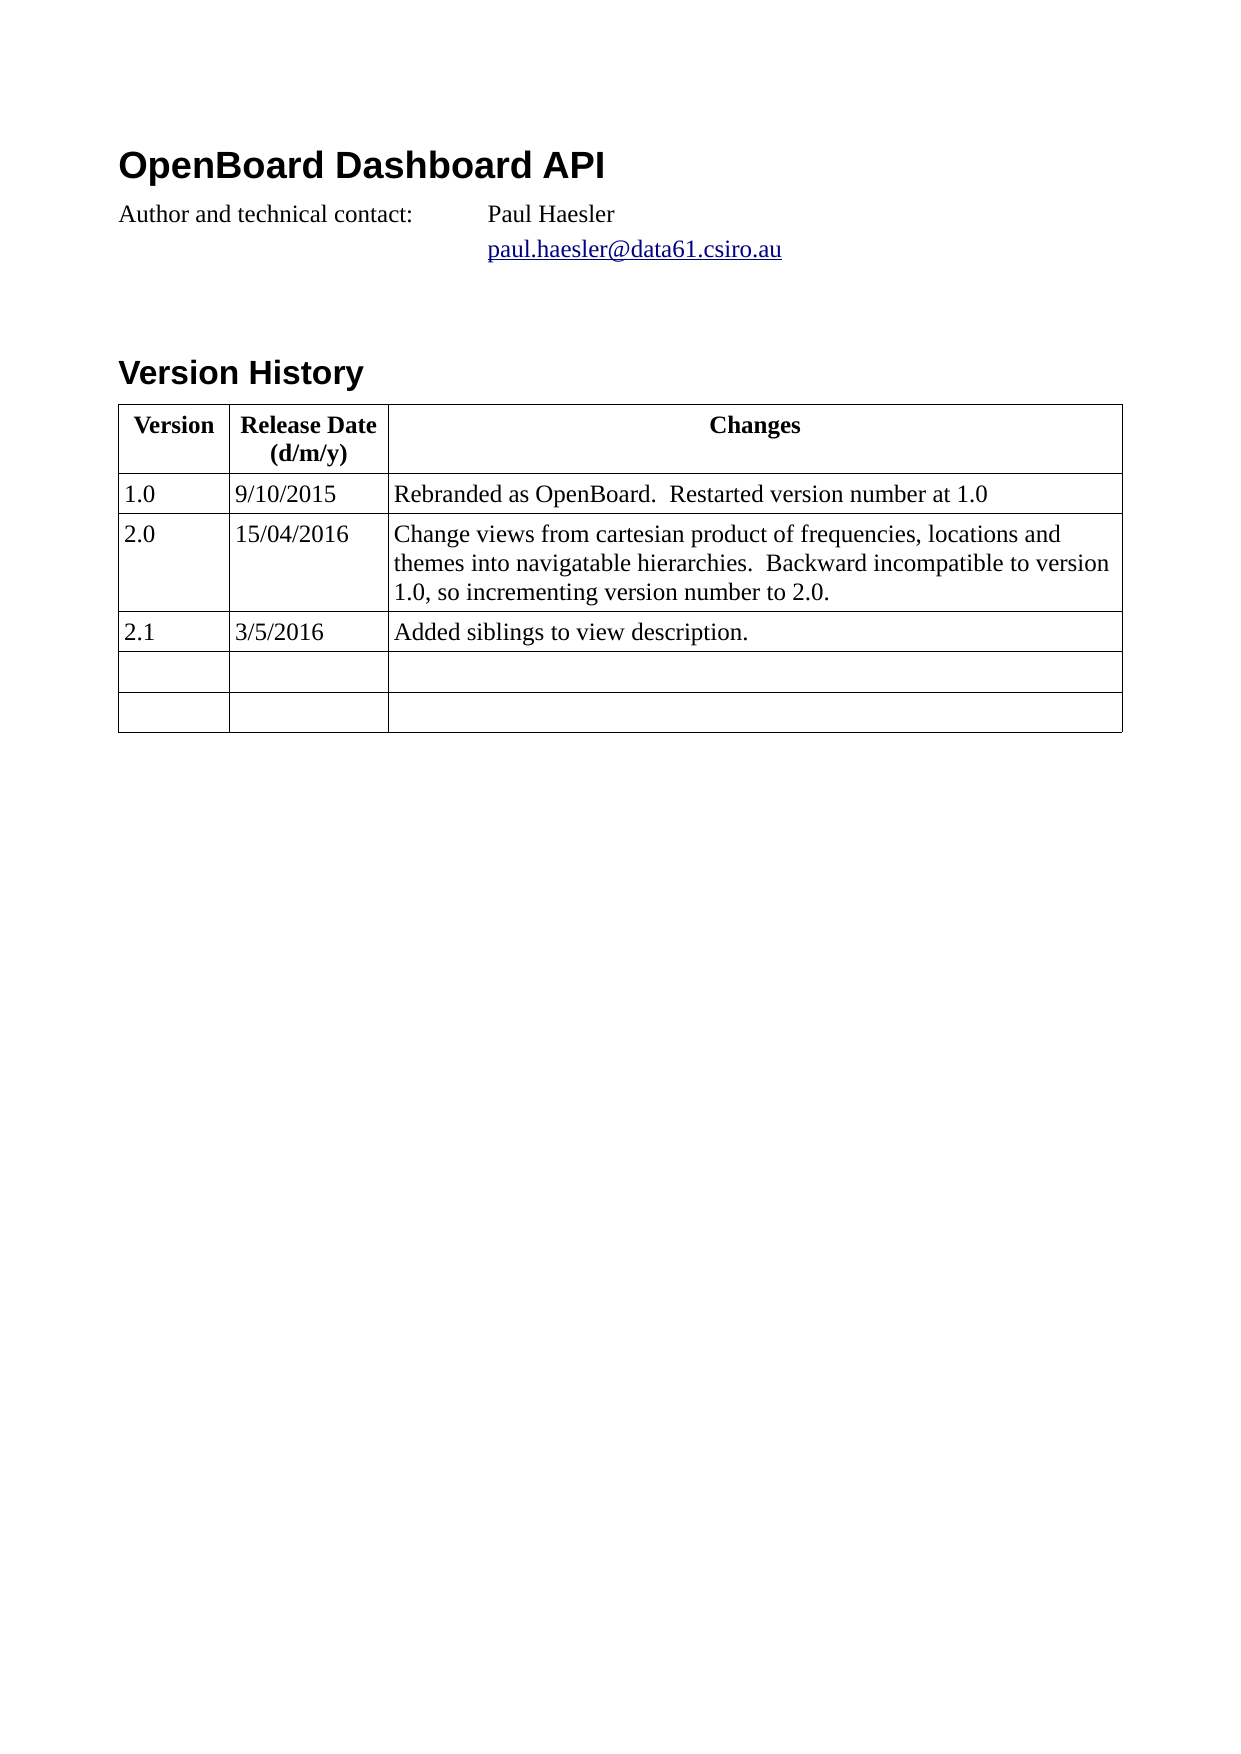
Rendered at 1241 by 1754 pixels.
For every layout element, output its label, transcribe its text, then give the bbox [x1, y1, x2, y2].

table_cell Added siblings to view description. [389, 612, 1122, 651]
table_cell 3/5/2016 [230, 612, 388, 651]
table_cell [119, 693, 229, 732]
subtitle Author and technical contact: Paul Haesler paul.haesler@data61.csiro.au [118, 199, 1122, 262]
table_cell [230, 693, 388, 732]
table_header Changes [389, 405, 1122, 473]
table_cell [389, 652, 1122, 692]
subtitle Version History [118, 353, 1122, 391]
table_cell [230, 652, 388, 692]
table_cell [119, 652, 229, 692]
table_cell 15/04/2016 [230, 514, 388, 611]
table_header Release Date (d/m/y) [230, 405, 388, 473]
table_cell 9/10/2015 [230, 474, 388, 513]
table_cell 1.0 [119, 474, 229, 513]
table_cell Rebranded as OpenBoard. Restarted version number at 1.0 [389, 474, 1122, 513]
table_cell Change views from cartesian product of frequencies, locations and themes into navigatable hierarchies. Backward incompatible to version 1.0, so incrementing version number to 2.0. [389, 514, 1122, 611]
subtitle OpenBoard Dashboard API [118, 143, 1122, 187]
table_cell [389, 693, 1122, 732]
table_cell 2.1 [119, 612, 229, 651]
table_header Version [119, 405, 229, 473]
table_cell 2.0 [119, 514, 229, 611]
